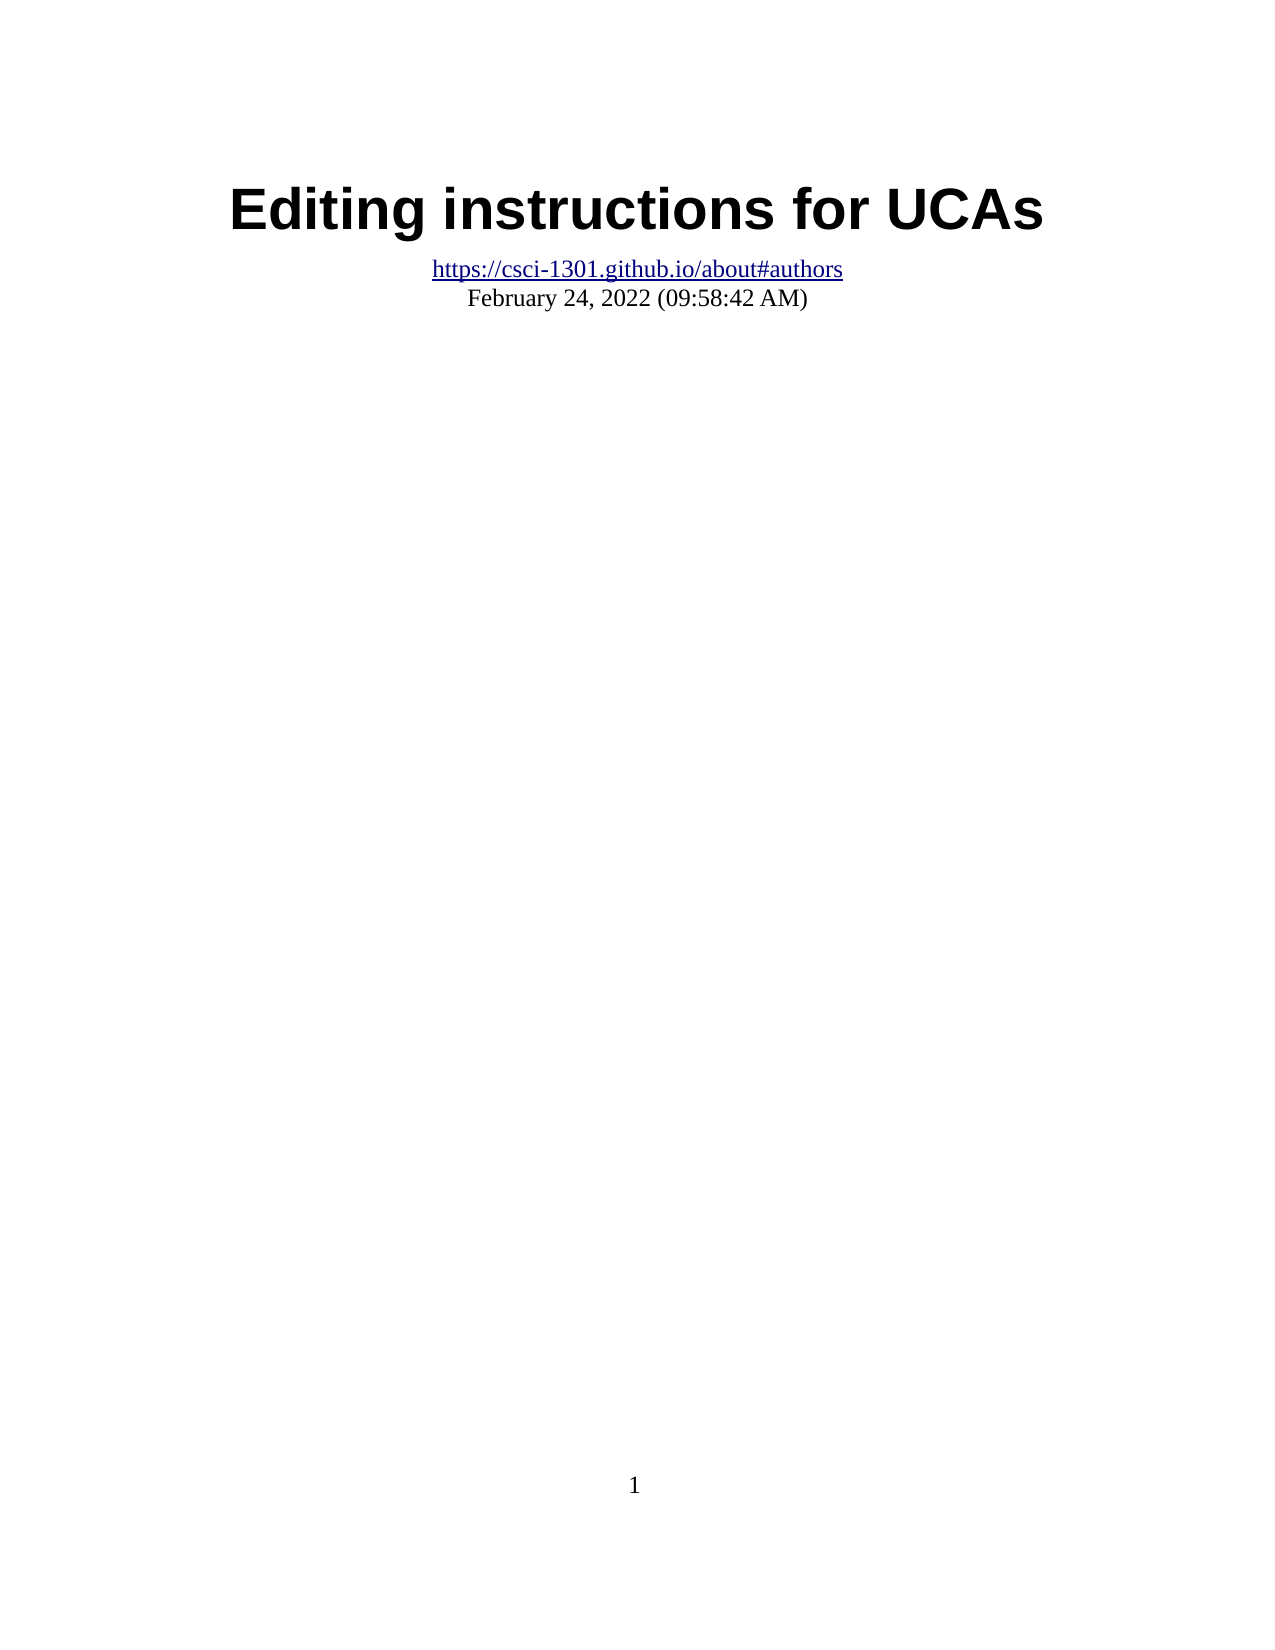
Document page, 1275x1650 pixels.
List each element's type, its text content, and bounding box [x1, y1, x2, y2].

title Editing instructions for UCAs [150, 175, 1125, 242]
text February 24, 2022 (09:58:42 AM) [150, 283, 1125, 312]
text https://csci-1301.github.io/about#authors [150, 254, 1125, 283]
